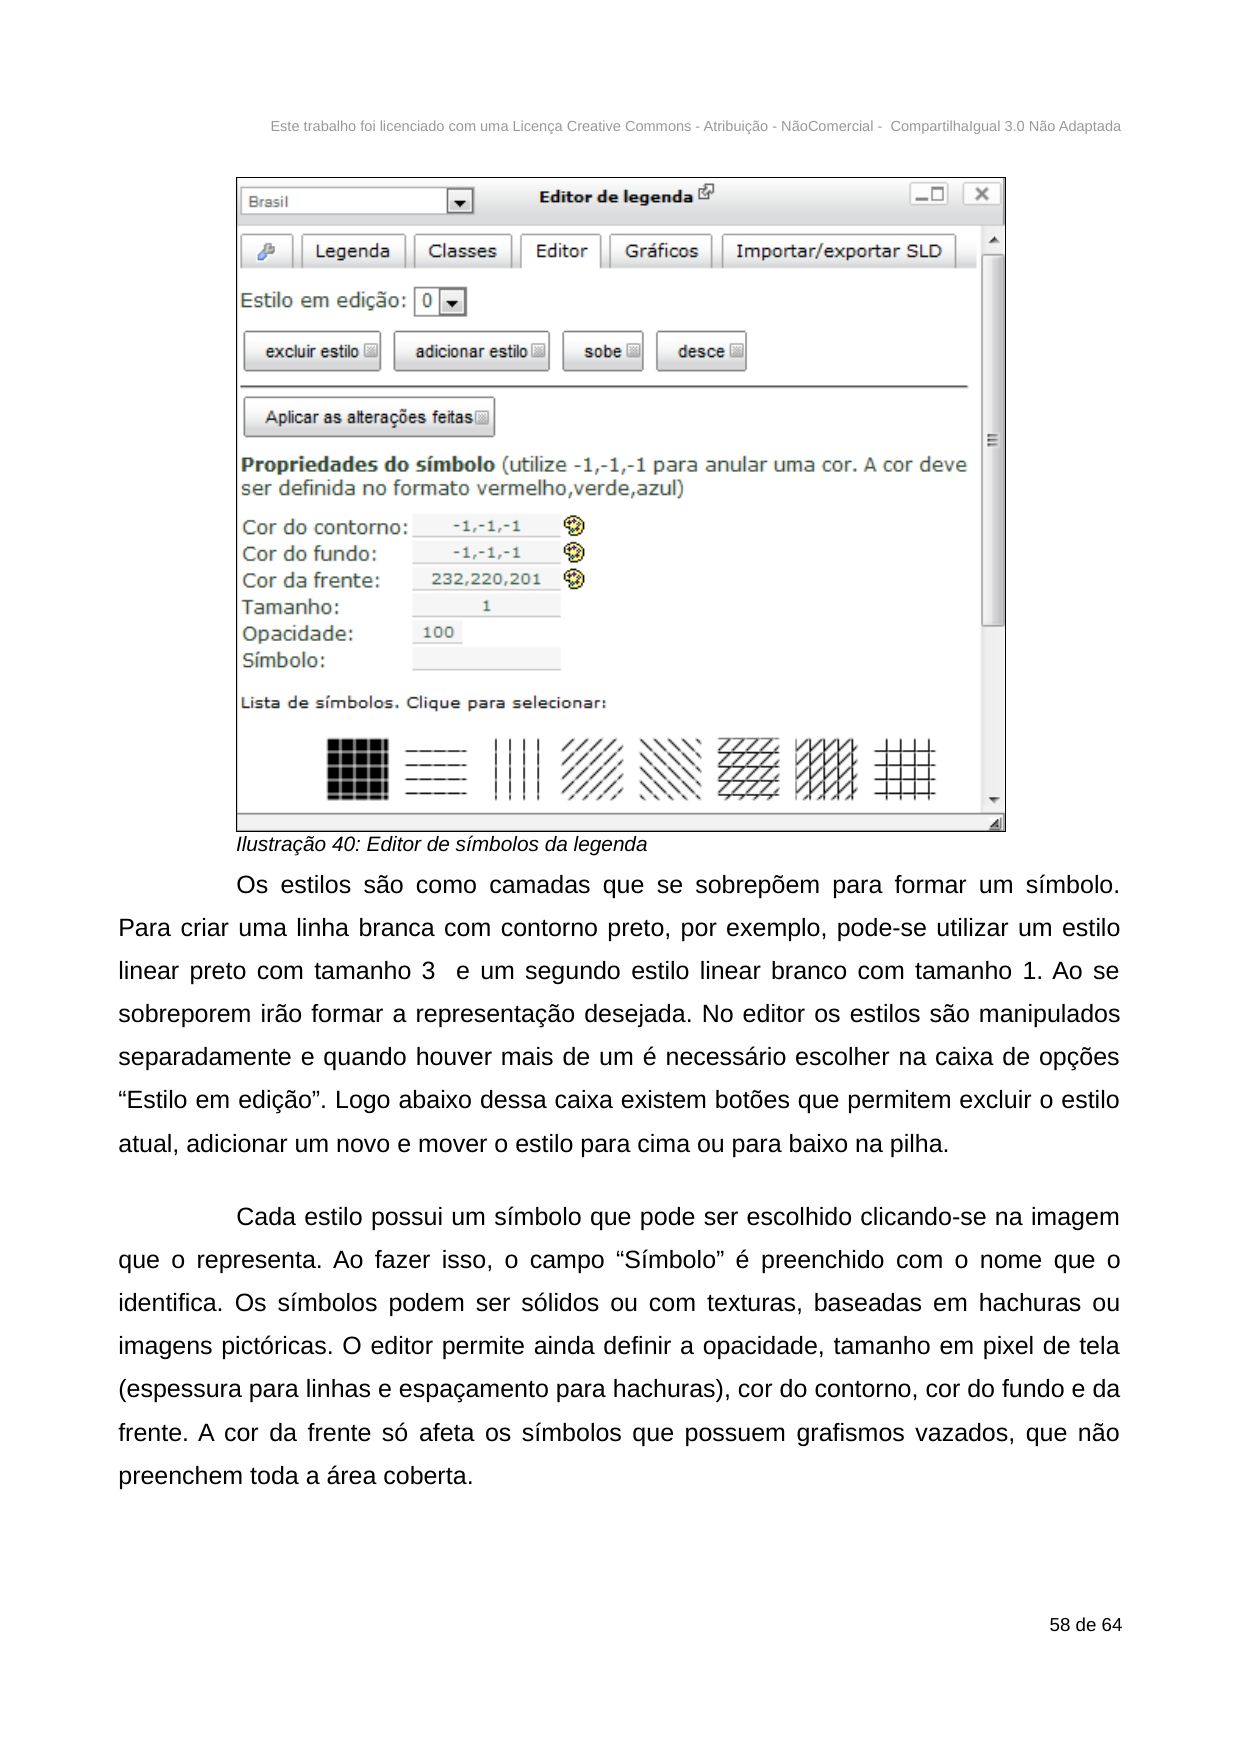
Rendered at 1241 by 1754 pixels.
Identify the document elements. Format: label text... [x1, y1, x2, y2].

picture [237, 178, 1005, 831]
text Cada estilo possui um símbolo que pode ser escolhido clicando-se na imagem que o representa. Ao fazer isso, o campo “Símbolo” é preenchido com o nome que o identifica. Os símbolos podem ser sólidos ou com texturas, baseadas em hachuras ou imagens pictóricas. O editor permite ainda definir a opacidade, tamanho em pixel de tela (espessura para linhas e espaçamento para hachuras), cor do contorno, cor do fundo e da frente. A cor da frente só afeta os símbolos que possuem grafismos vazados, que não preenchem toda a área coberta. [118, 1202, 1122, 1489]
text Ilustração 40: Editor de símbolos da legenda [236, 832, 1004, 856]
text Os estilos são como camadas que se sobrepõem para formar um símbolo. Para criar uma linha branca com contorno preto, por exemplo, pode-se utilizar um estilo linear preto com tamanho 3 e um segundo estilo linear branco com tamanho 1. Ao se sobreporem irão formar a representação desejada. No editor os estilos são manipulados separadamente e quando houver mais de um é necessário escolher na caixa de opções “Estilo em edição”. Logo abaixo dessa caixa existem botões que permitem excluir o estilo atual, adicionar um novo e mover o estilo para cima ou para baixo na pilha. [118, 164, 1122, 1157]
